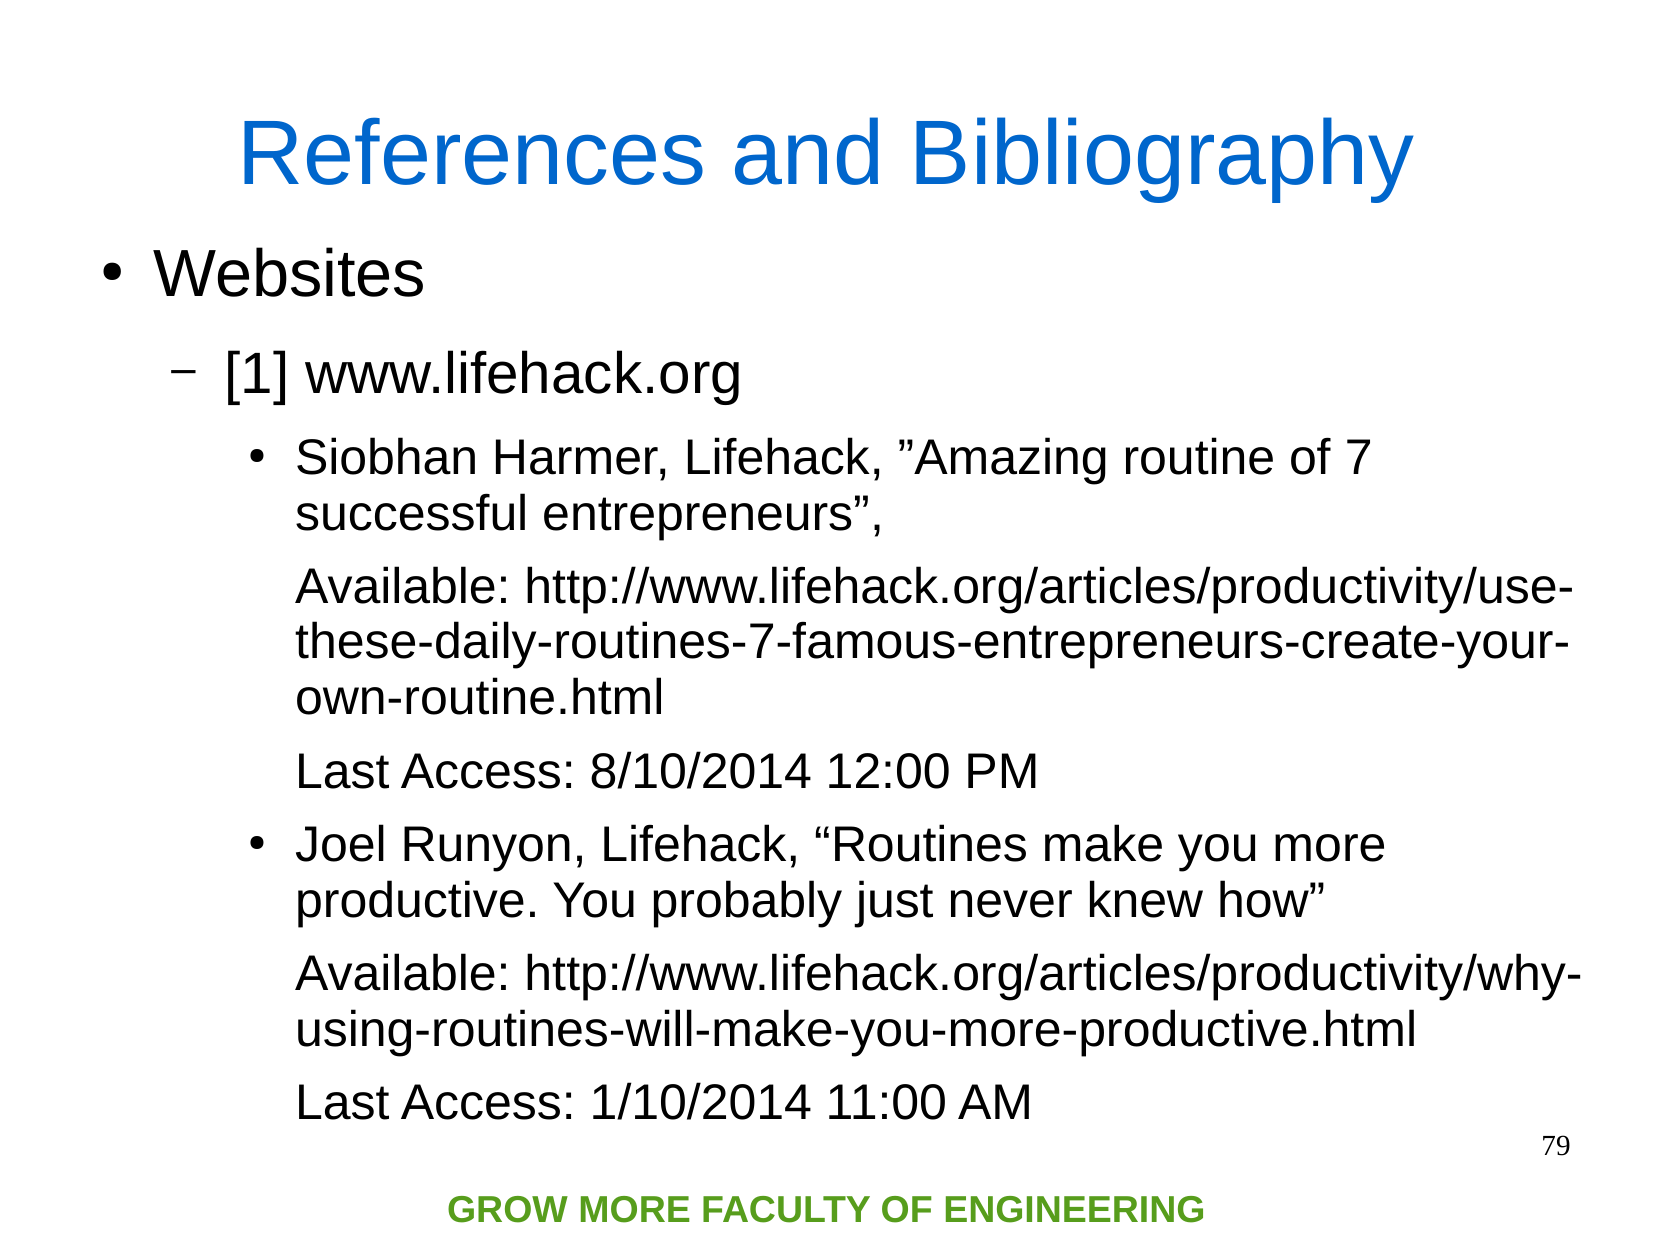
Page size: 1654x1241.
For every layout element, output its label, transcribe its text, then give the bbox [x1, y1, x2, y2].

title References and Bibliography [82, 49, 1571, 236]
list Websites [1] www.lifehack.org Siobhan Harmer, Lifehack, ”Amazing routine of 7 successful entrepreneurs”, Available: http://www.lifehack.org/articles/productivity/use-these-daily-routines-7-famous-entrepreneurs-create-your-own-routine.html Last Access: 8/10/2014 12:00 PM Joel Runyon, Lifehack, “Routines make you more productive. You probably just never knew how” Available: http://www.lifehack.org/articles/productivity/why-using-routines-will-make-you-more-productive.html Last Access: 1/10/2014 11:00 AM [82, 236, 1619, 1205]
